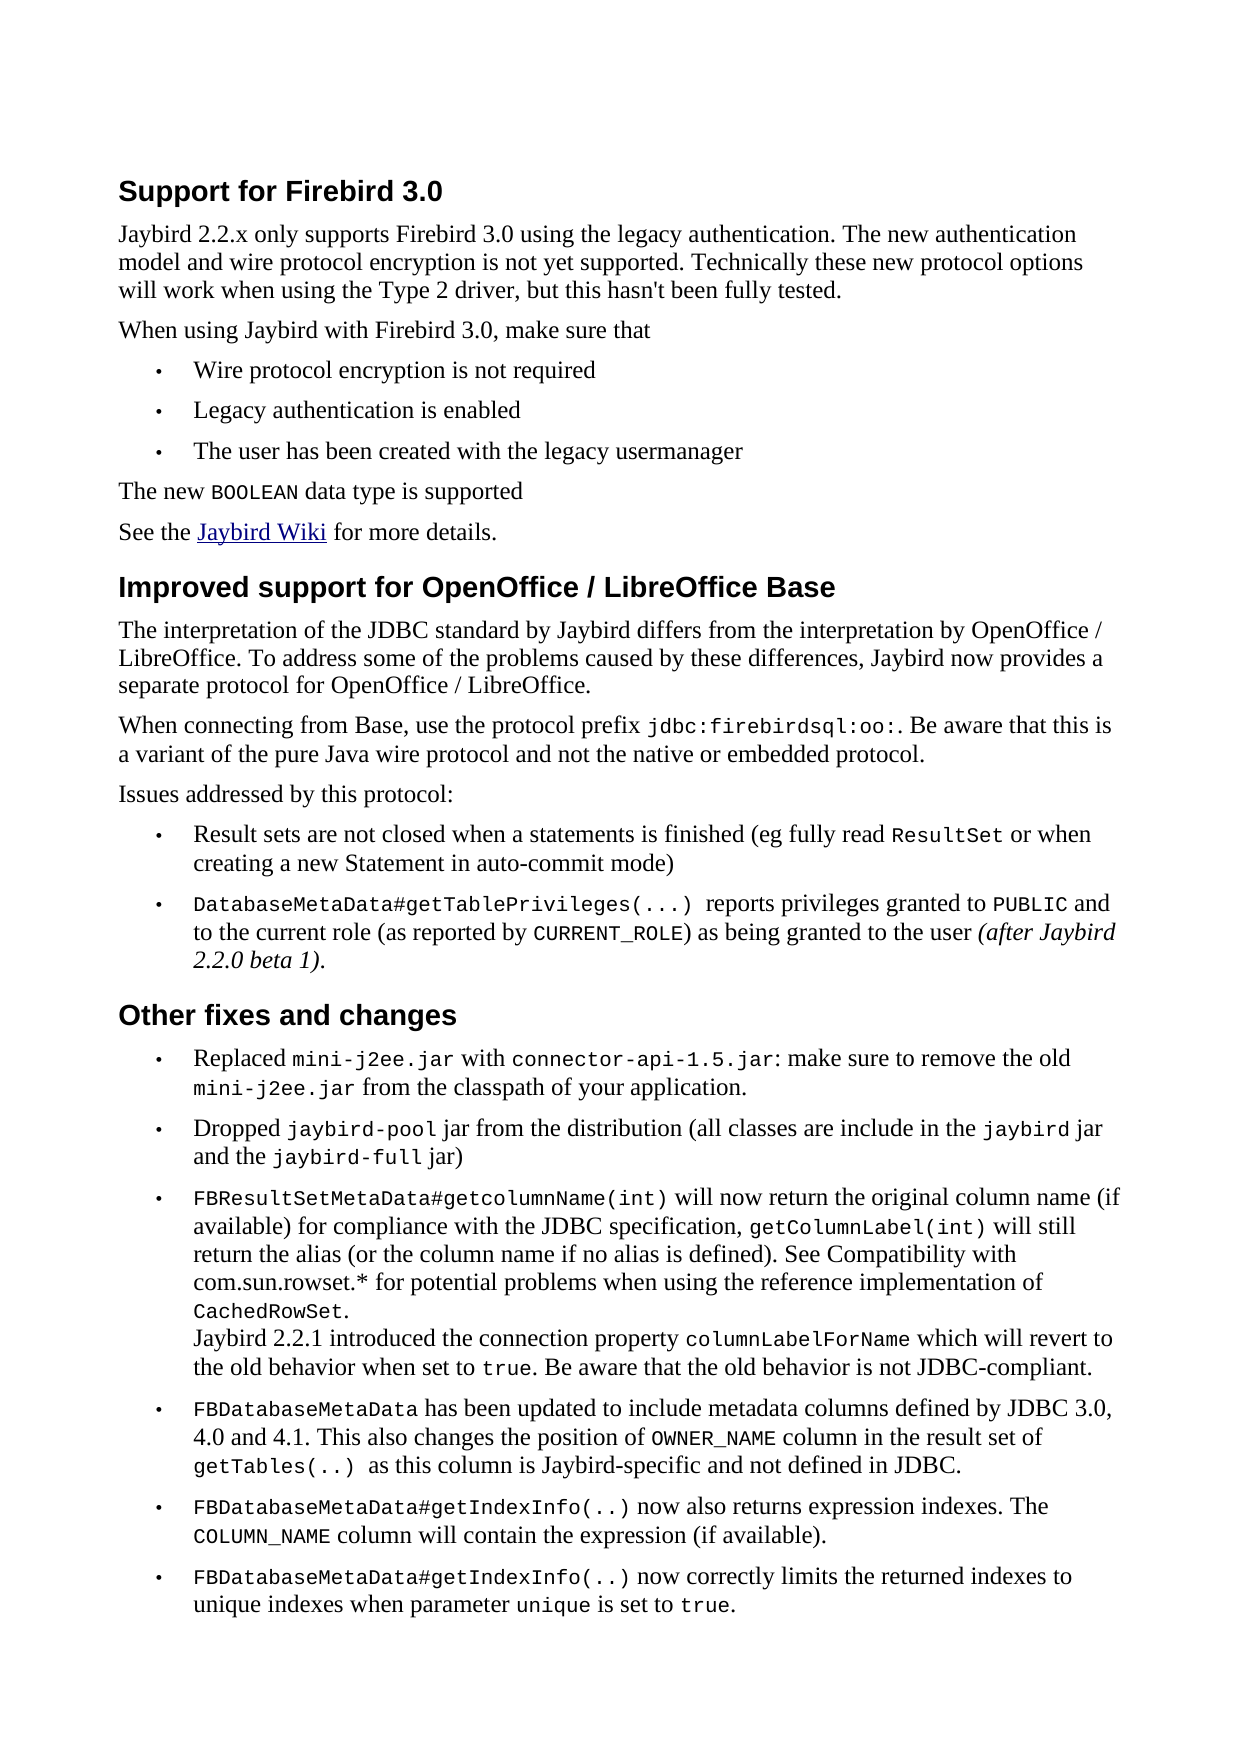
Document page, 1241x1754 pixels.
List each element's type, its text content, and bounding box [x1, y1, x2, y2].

subtitle Other fixes and changes [118, 999, 1122, 1032]
list Result sets are not closed when a statements is finished (eg fully read ResultSet or when creating a new Statement in auto-commit mode) [156, 821, 1122, 877]
list FBDatabaseMetaData has been updated to include metadata columns defined by JDBC 3.0, 4.0 and 4.1. This also changes the position of OWNER_NAME column in the result set of getTables(..) as this column is Jaybird-specific and not defined in JDBC. [156, 1394, 1122, 1480]
list FBDatabaseMetaData#getIndexInfo(..) now also returns expression indexes. The COLUMN_NAME column will contain the expression (if available). [156, 1492, 1122, 1549]
list Replaced mini-j2ee.jar with connector-api-1.5.jar: make sure to remove the old mini-j2ee.jar from the classpath of your application. [156, 1044, 1122, 1101]
list Dropped jaybird-pool jar from the distribution (all classes are include in the jaybird jar and the jaybird-full jar) [156, 1114, 1122, 1171]
subtitle Improved support for OpenOffice / LibreOffice Base [118, 571, 1122, 603]
list Legacy authentication is enabled [156, 397, 1122, 424]
list FBDatabaseMetaData#getIndexInfo(..) now correctly limits the returned indexes to unique indexes when parameter unique is set to true. [156, 1562, 1122, 1619]
text See the Jaybird Wiki for more details. [118, 518, 1122, 546]
list Wire protocol encryption is not required [156, 356, 1122, 384]
text The interpretation of the JDBC standard by Jaybird differs from the interpretation by OpenOffice / LibreOffice. To address some of the problems caused by these differences, Jaybird now provides a separate protocol for OpenOffice / LibreOffice. [118, 616, 1122, 699]
text When using Jaybird with Firebird 3.0, make sure that [118, 316, 1122, 344]
list DatabaseMetaData#getTablePrivileges(...) reports privileges granted to PUBLIC and to the current role (as reported by CURRENT_ROLE) as being granted to the user (after Jaybird 2.2.0 beta 1). [156, 889, 1122, 974]
text Jaybird 2.2.x only supports Firebird 3.0 using the legacy authentication. The new authentication model and wire protocol encryption is not yet supported. Technically these new protocol options will work when using the Type 2 driver, but this hasn't been fully tested. [118, 221, 1122, 304]
subtitle Support for Firebird 3.0 [118, 175, 1122, 208]
list FBResultSetMetaData#getcolumnName(int) will now return the original column name (if available) for compliance with the JDBC specification, getColumnLabel(int) will still return the alias (or the column name if no alias is defined). See Compatibility with com.sun.rowset.* for potential problems when using the reference implementation of CachedRowSet. Jaybird 2.2.1 introduced the connection property columnLabelForName which will revert to the old behavior when set to true. Be aware that the old behavior is not JDBC-compliant. [156, 1183, 1122, 1382]
text Issues addressed by this protocol: [118, 780, 1122, 808]
list The user has been created with the legacy usermanager [156, 437, 1122, 464]
text The new BOOLEAN data type is supported [118, 477, 1122, 506]
text When connecting from Base, use the protocol prefix jdbc:firebirdsql:oo:. Be aware that this is a variant of the pure Java wire protocol and not the native or embedded protocol. [118, 712, 1122, 768]
